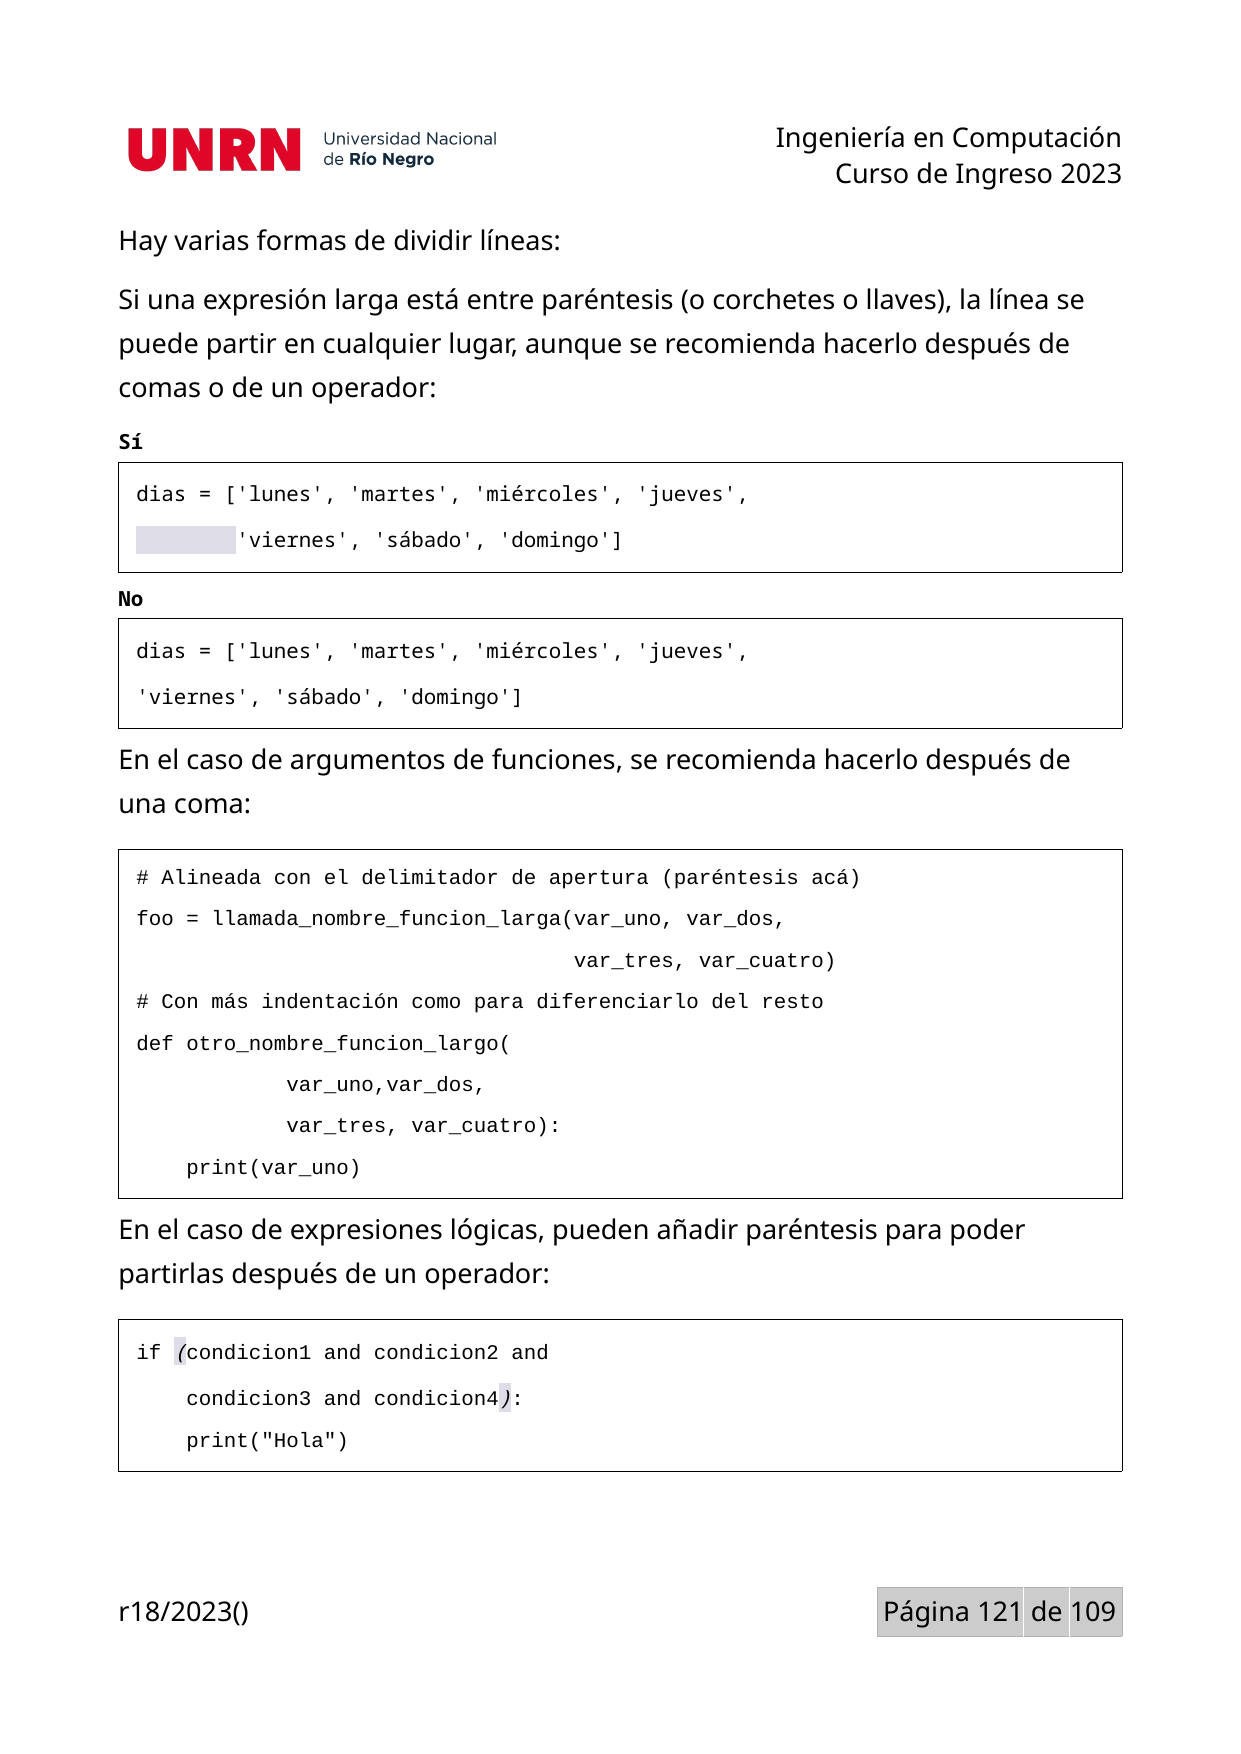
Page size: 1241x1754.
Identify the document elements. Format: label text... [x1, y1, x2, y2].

text condicion3 and condicion4): [119, 1365, 1122, 1412]
text var_uno,var_dos, [119, 1056, 1122, 1098]
text # Con más indentación como para diferenciarlo del resto [119, 973, 1122, 1015]
text Sí [118, 427, 1122, 456]
picture [118, 118, 505, 180]
text # Alineada con el delimitador de apertura (paréntesis acá) [119, 850, 1122, 890]
text En el caso de expresiones lógicas, pueden añadir paréntesis para poder partirlas después de un operador: [118, 1210, 1122, 1291]
text var_tres, var_cuatro): [119, 1098, 1122, 1139]
text No [118, 584, 1122, 612]
text if (condicion1 and condicion2 and [119, 1320, 1122, 1365]
text Si una expresión larga está entre paréntesis (o corchetes o llaves), la línea se puede partir en cualquier lugar, aunque se recomienda hacerlo después de comas o de un operador: [118, 280, 1122, 405]
text 'viernes', 'sábado', 'domingo'] [119, 664, 1122, 728]
text var_tres, var_cuatro) [119, 932, 1122, 973]
text En el caso de argumentos de funciones, se recomienda hacerlo después de una coma: [118, 740, 1122, 821]
text def otro_nombre_funcion_largo( [119, 1015, 1122, 1056]
text dias = ['lunes', 'martes', 'miércoles', 'jueves', [119, 619, 1122, 664]
text Hay varias formas de dividir líneas: [118, 221, 1122, 258]
text dias = ['lunes', 'martes', 'miércoles', 'jueves', [119, 463, 1122, 508]
text 'viernes', 'sábado', 'domingo'] [119, 508, 1122, 572]
text foo = llamada_nombre_funcion_larga(var_uno, var_dos, [119, 890, 1122, 932]
text print(var_uno) [119, 1139, 1122, 1198]
text print("Hola") [119, 1412, 1122, 1471]
